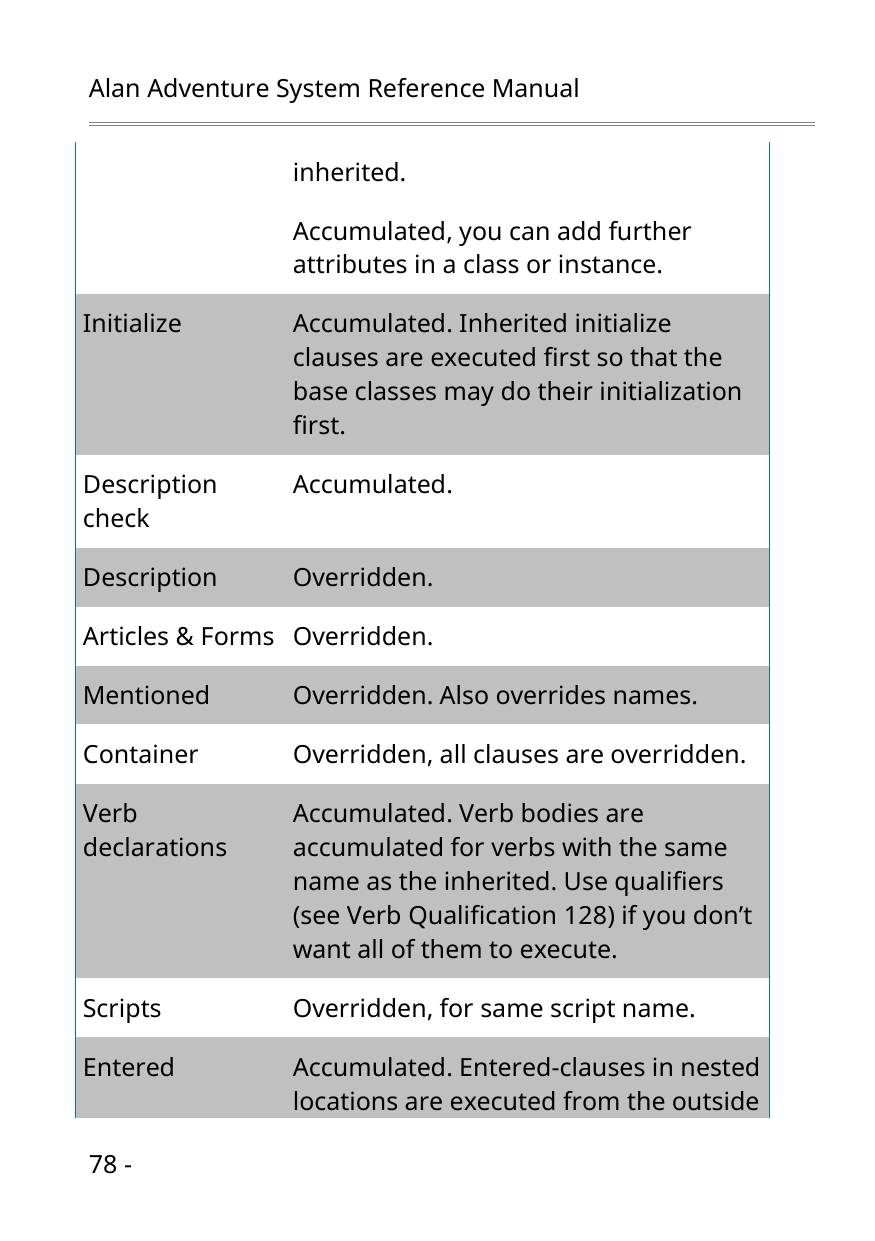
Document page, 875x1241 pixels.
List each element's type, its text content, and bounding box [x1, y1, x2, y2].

table_cell Accumulated. Inherited initialize clauses are executed first so that the base classes may do their initialization first. [285, 294, 769, 455]
table_cell [76, 142, 285, 294]
table_cell Overridden, all clauses are overridden. [285, 725, 769, 783]
table_cell Accumulated. Entered-clauses in nested locations are executed from the outside [285, 1037, 769, 1118]
table_cell Description [76, 548, 285, 607]
table_cell Entered [76, 1037, 285, 1118]
table_cell Verb declarations [76, 784, 285, 978]
table_cell Description check [76, 455, 285, 548]
table_cell Articles & Forms [76, 607, 285, 666]
table_cell Mentioned [76, 666, 285, 724]
table_cell Initialize [76, 294, 285, 455]
table_cell Accumulated. Verb bodies are accumulated for verbs with the same name as the inherited. Use qualifiers (see Verb Qualification 101) if you don’t want all of them to execute. [285, 784, 769, 978]
table_cell Accumulated. [285, 455, 769, 548]
table_cell Overridden. [285, 607, 769, 666]
table_cell Scripts [76, 978, 285, 1037]
table_cell Overridden. Also overrides names. [285, 666, 769, 724]
table_cell Container [76, 725, 285, 783]
table_cell Overridden, for same script name. [285, 978, 769, 1037]
table_cell Overridden. [285, 548, 769, 607]
table_cell inherited. Accumulated, you can add further attributes in a class or instance. [285, 142, 769, 294]
